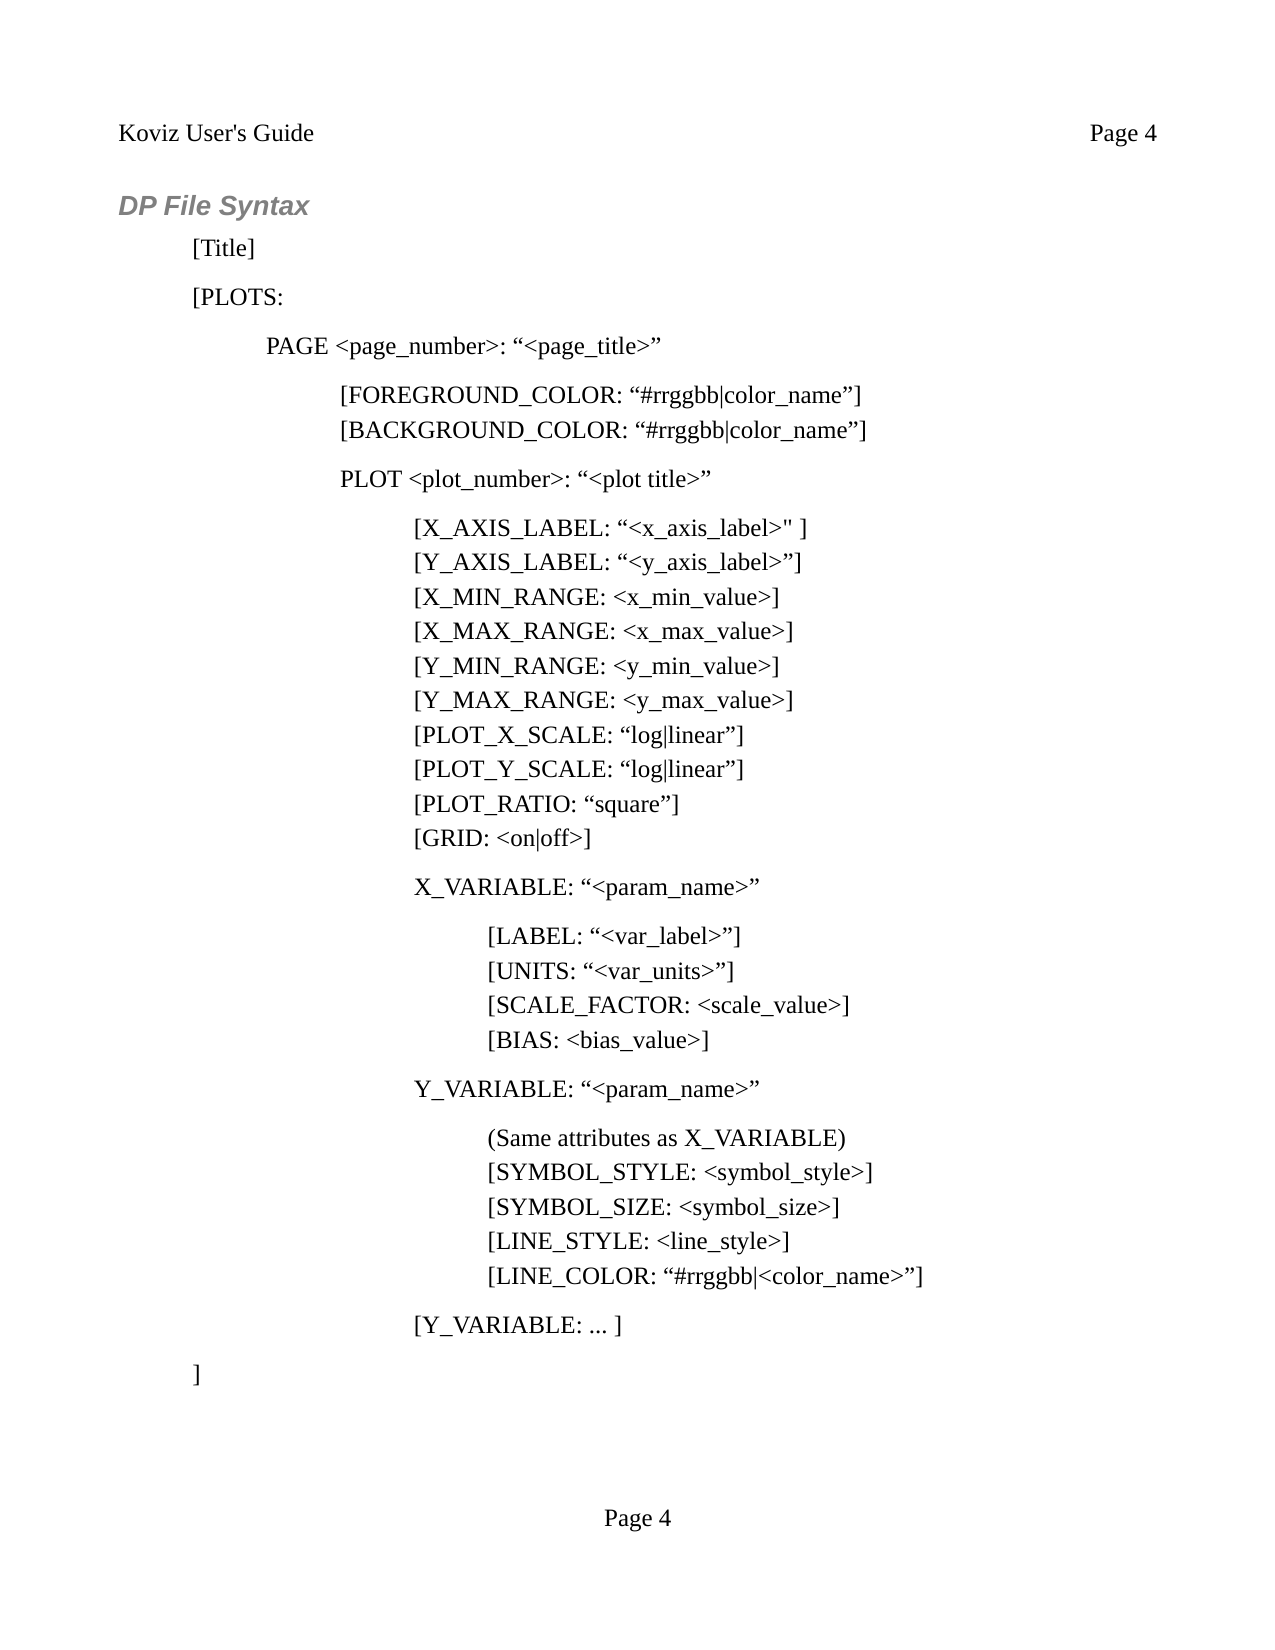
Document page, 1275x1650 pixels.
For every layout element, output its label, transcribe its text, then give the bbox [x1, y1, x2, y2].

text PAGE <page_number>: “<page_title>” [266, 331, 1157, 360]
text [FOREGROUND_COLOR: “#rrggbb|color_name”] [BACKGROUND_COLOR: “#rrggbb|color_name”] [340, 380, 1157, 444]
text [X_AXIS_LABEL: “<x_axis_label>" ] [Y_AXIS_LABEL: “<y_axis_label>”] [X_MIN_RANGE: <x_min_value>] [X_MAX_RANGE: <x_max_value>] [Y_MIN_RANGE: <y_min_value>] [Y_MAX_RANGE: <y_max_value>] [PLOT_X_SCALE: “log|linear”] [PLOT_Y_SCALE: “log|linear”] [PLOT_RATIO: “square”] [GRID: <on|off>] [413, 513, 1157, 852]
text [LABEL: “<var_label>”] [UNITS: “<var_units>”] [SCALE_FACTOR: <scale_value>] [BIAS: <bias_value>] [487, 921, 1157, 1054]
text X_VARIABLE: “<param_name>” [413, 872, 1157, 901]
text [PLOTS: [192, 282, 1157, 311]
text Y_VARIABLE: “<param_name>” [413, 1074, 1157, 1103]
text [Y_VARIABLE: ... ] [413, 1310, 1157, 1339]
text ] [192, 1359, 1157, 1388]
subtitle DP File Syntax [118, 189, 1157, 221]
text [Title] [192, 233, 1157, 262]
text PLOT <plot_number>: “<plot title>” [340, 464, 1157, 493]
text (Same attributes as X_VARIABLE) [SYMBOL_STYLE: <symbol_style>] [SYMBOL_SIZE: <symbol_size>] [LINE_STYLE: <line_style>] [LINE_COLOR: “#rrggbb|<color_name>”] [487, 1123, 1157, 1290]
